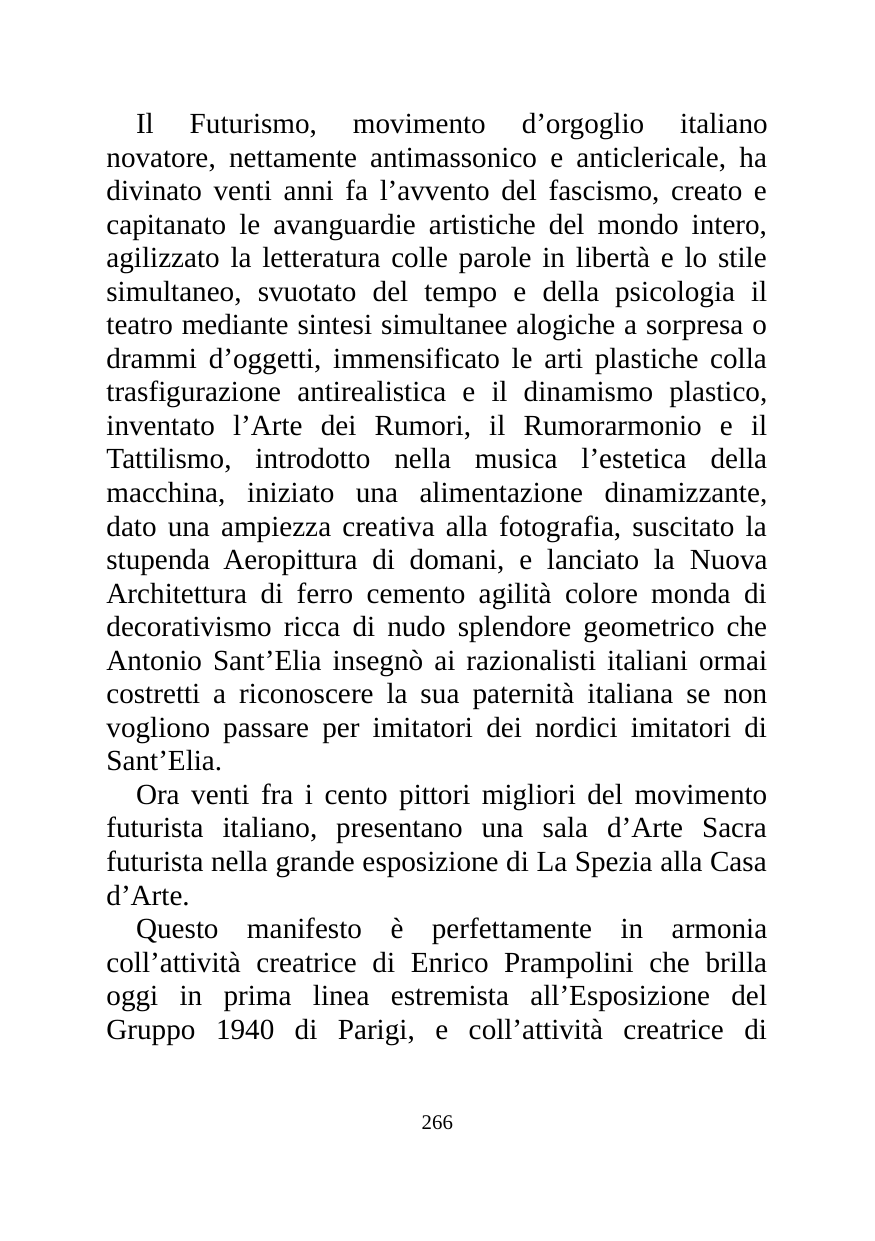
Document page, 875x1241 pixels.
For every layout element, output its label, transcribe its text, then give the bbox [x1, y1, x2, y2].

text Questo manifesto è perfettamente in armonia coll’attività creatrice di Enrico Prampolini che brilla oggi in prima linea estremista all’Esposizione del Gruppo 1940 di Parigi, e coll’attività creatrice di [106, 911, 768, 1045]
text Ora venti fra i cento pittori migliori del movimento futurista italiano, presentano una sala d’Arte Sacra futurista nella grande esposizione di La Spezia alla Casa d’Arte. [106, 777, 768, 911]
text Il Futurismo, movimento d’orgoglio italiano novatore, nettamente antimassonico e anticlericale, ha divinato venti anni fa l’avvento del fascismo, creato e capitanato le avanguardie artistiche del mondo intero, agilizzato la letteratura colle parole in libertà e lo stile simultaneo, svuotato del tempo e della psicologia il teatro mediante sintesi simultanee alogiche a sorpresa o drammi d’oggetti, immensificato le arti plastiche colla trasfigurazione antirealistica e il dinamismo plastico, inventato l’Arte dei Rumori, il Rumorarmonio e il Tattilismo, introdotto nella musica l’estetica della macchina, iniziato una alimentazione dinamizzante, dato una ampiezza creativa alla fotografia, suscitato la stupenda Aeropittura di domani, e lanciato la Nuova Architettura di ferro cemento agilità colore monda di decorativismo ricca di nudo splendore geometrico che Antonio Sant’Elia insegnò ai razionalisti italiani ormai costretti a riconoscere la sua paternità italiana se non vogliono passare per imitatori dei nordici imitatori di Sant’Elia. [106, 106, 768, 777]
